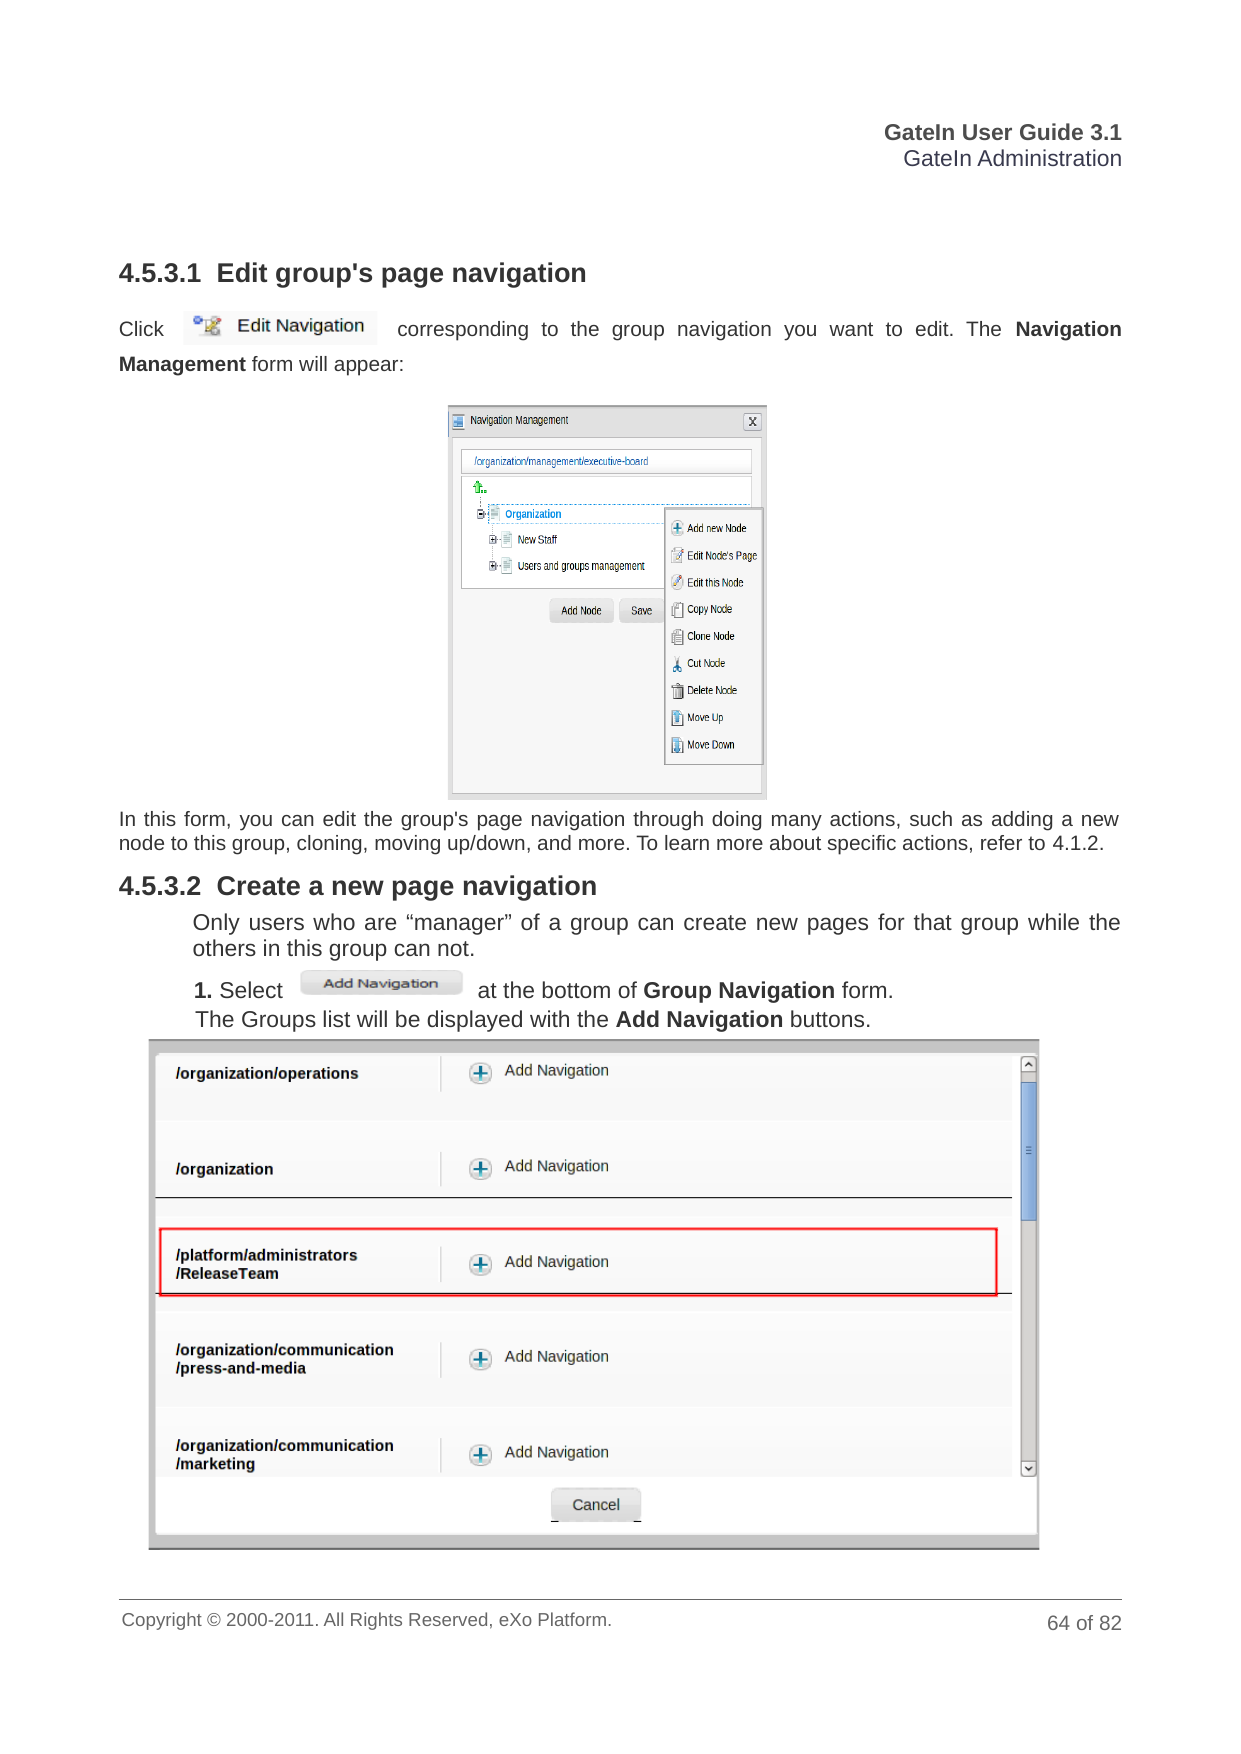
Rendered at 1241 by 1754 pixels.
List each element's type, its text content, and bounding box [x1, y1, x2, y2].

picture [296, 969, 471, 999]
text Only users who are “manager” of a group can create new pages for that group while the others in this group can not. [192, 909, 1122, 962]
picture [148, 1039, 1040, 1550]
text In this form, you can edit the group's page navigation through doing many actions, such as adding a new node to this group, cloning, moving up/down, and more. To learn more about specific actions, refer to 4.1.2. [118, 391, 1122, 855]
picture [183, 311, 378, 345]
list The Groups list will be displayed with the Add Navigation buttons. [157, 1006, 1122, 1032]
picture [447, 405, 767, 800]
list 1. Select at the bottom of Group Navigation form. [156, 962, 1122, 1006]
text Click corresponding to the group navigation you want to edit. The Navigation Management form will appear: [118, 304, 1122, 376]
subtitle Create a new page navigation [118, 870, 1122, 901]
subtitle Edit group's page navigation [118, 257, 1122, 289]
